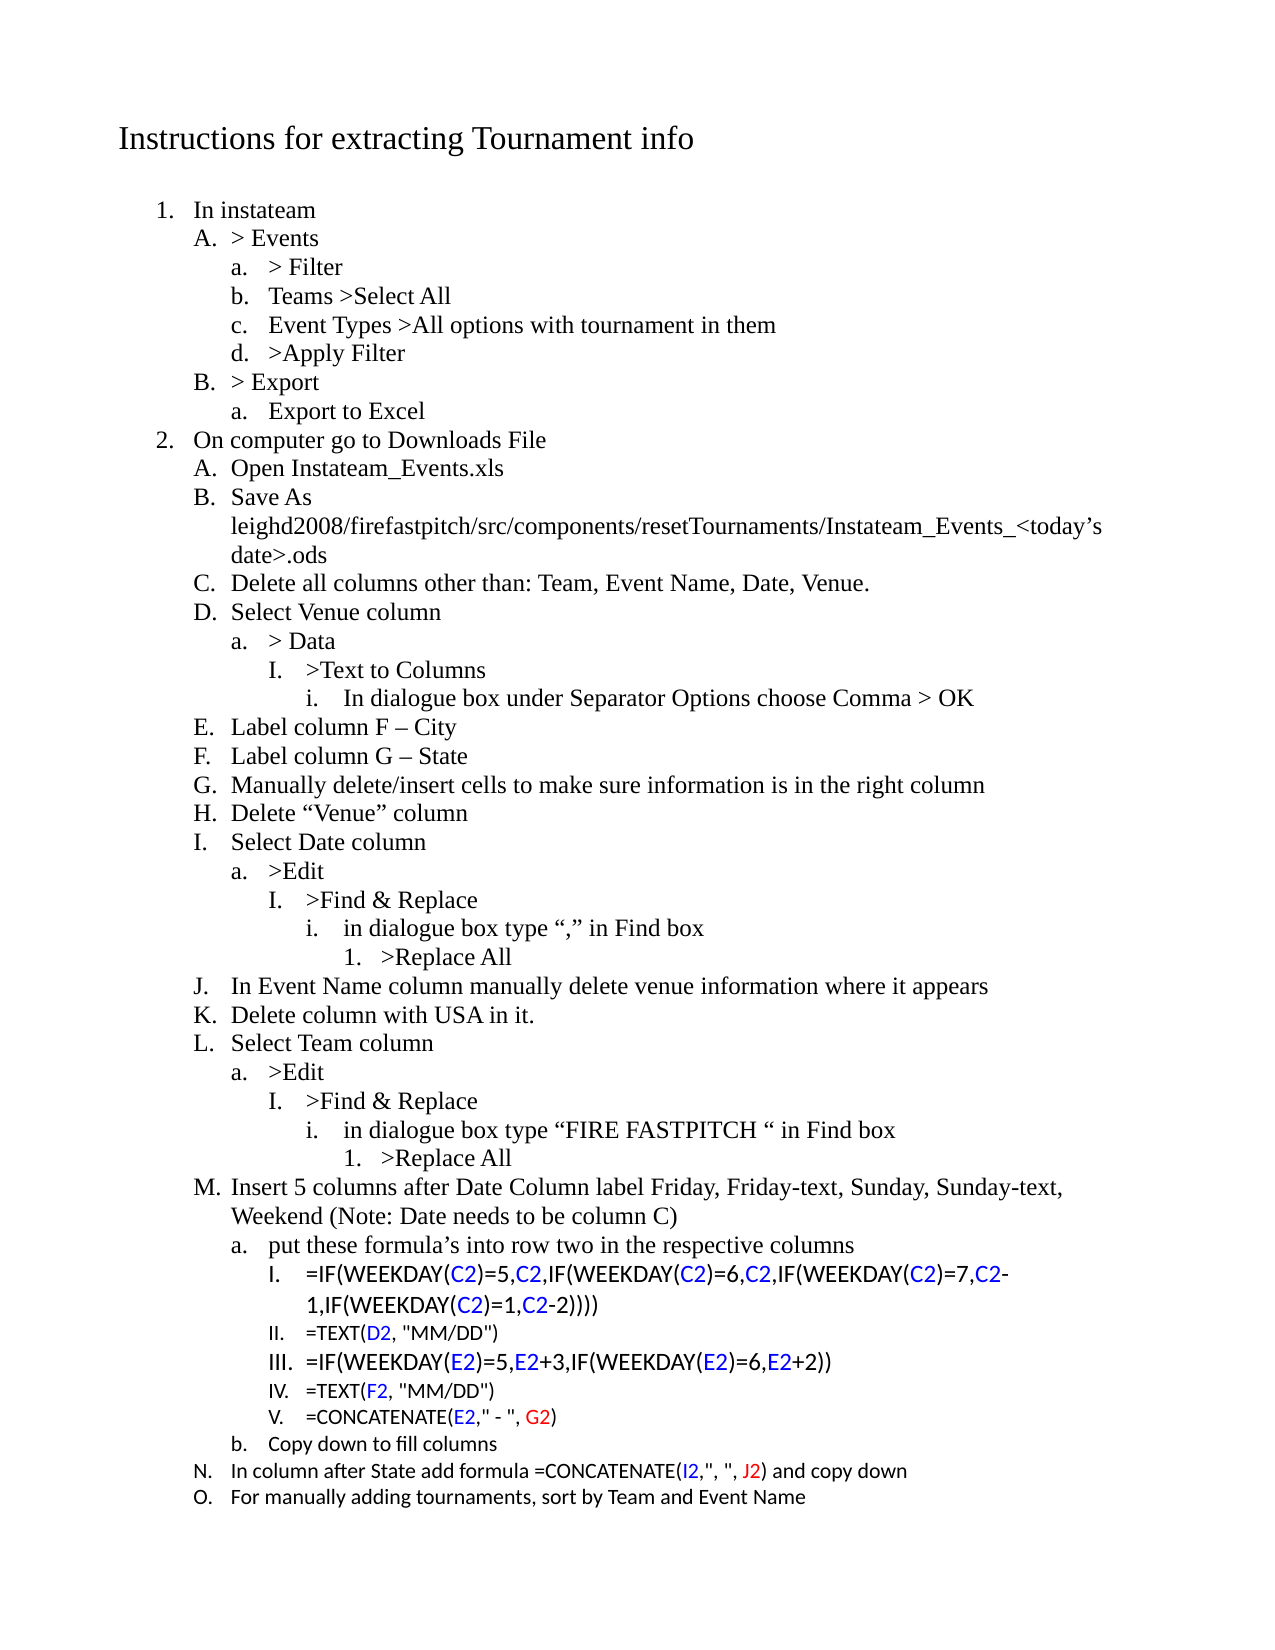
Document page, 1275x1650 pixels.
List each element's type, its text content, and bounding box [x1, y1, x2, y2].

list >Text to Columns [268, 655, 1157, 683]
list Label column F – City [193, 712, 1157, 741]
list Copy down to fill columns [231, 1430, 1157, 1457]
list >Edit [231, 856, 1157, 885]
list Select Date column [193, 827, 1157, 856]
list In column after State add formula =CONCATENATE(I2,", ", J2) and copy down [193, 1457, 1157, 1483]
list Teams >Select All [231, 281, 1157, 310]
list =TEXT(D2, "MM/DD") [268, 1319, 1157, 1346]
list =IF(WEEKDAY(C2)=5,C2,IF(WEEKDAY(C2)=6,C2,IF(WEEKDAY(C2)=7,C2-1,IF(WEEKDAY(C2)=1,C2-2)))) [268, 1258, 1157, 1319]
list put these formula’s into row two in the respective columns [231, 1230, 1157, 1258]
list >Apply Filter [231, 338, 1157, 367]
list > Export [193, 367, 1157, 396]
list Select Venue column [193, 597, 1157, 626]
list Export to Excel [231, 396, 1157, 425]
list >Find & Replace [268, 1086, 1157, 1115]
list Save As leighd2008/firefastpitch/src/components/resetTournaments/Instateam_Events_<today’s date>.ods [193, 482, 1157, 568]
list Select Team column [193, 1028, 1157, 1057]
list > Filter [231, 252, 1157, 281]
list In instateam [156, 195, 1157, 223]
list On computer go to Downloads File [156, 425, 1157, 453]
list >Replace All [343, 1143, 1157, 1172]
list > Data [231, 626, 1157, 655]
list >Edit [231, 1057, 1157, 1086]
list Delete “Venue” column [193, 798, 1157, 827]
list In dialogue box under Separator Options choose Comma > OK [306, 683, 1157, 712]
list =IF(WEEKDAY(E2)=5,E2+3,IF(WEEKDAY(E2)=6,E2+2)) [268, 1346, 1157, 1377]
list Open Instateam_Events.xls [193, 453, 1157, 482]
list in dialogue box type “,” in Find box [306, 913, 1157, 942]
list >Find & Replace [268, 885, 1157, 913]
list For manually adding tournaments, sort by Team and Event Name [193, 1483, 1157, 1510]
list > Events [193, 223, 1157, 252]
list Event Types >All options with tournament in them [231, 310, 1157, 338]
list in dialogue box type “FIRE FASTPITCH “ in Find box [306, 1115, 1157, 1143]
list In Event Name column manually delete venue information where it appears [193, 971, 1157, 1000]
list >Replace All [343, 942, 1157, 971]
list Delete all columns other than: Team, Event Name, Date, Venue. [193, 568, 1157, 597]
list Delete column with USA in it. [193, 1000, 1157, 1028]
list Label column G – State [193, 741, 1157, 770]
list =TEXT(F2, "MM/DD") [268, 1377, 1157, 1403]
text Instructions for extracting Tournament info [118, 118, 1157, 156]
list Manually delete/insert cells to make sure information is in the right column [193, 770, 1157, 798]
list =CONCATENATE(E2," - ", G2) [268, 1403, 1157, 1430]
list Insert 5 columns after Date Column label Friday, Friday-text, Sunday, Sunday-text, Weekend (Note: Date needs to be column C) [193, 1172, 1157, 1230]
